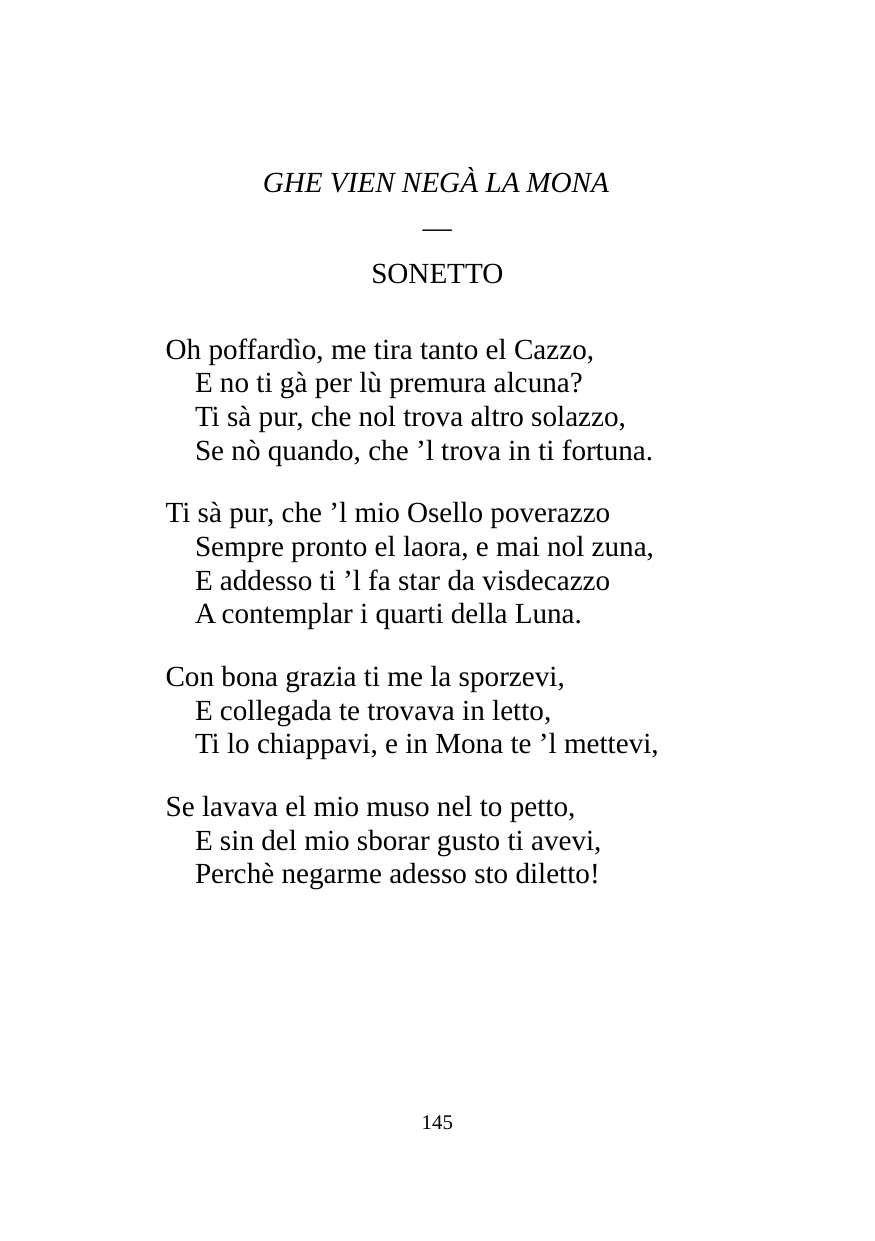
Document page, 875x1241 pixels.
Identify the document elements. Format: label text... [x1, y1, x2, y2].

text Con bona grazia ti me la sporzevi, E collegada te trovava in letto, Ti lo chiappavi, e in Mona te ’l mettevi, [165, 659, 768, 760]
text Oh poffardìo, me tira tanto el Cazzo, E no ti gà per lù premura alcuna? Ti sà pur, che nol trova altro solazzo, Se nò quando, che ’l trova in ti fortuna. [165, 332, 768, 466]
text SONETTO [106, 257, 768, 290]
text Se lavava el mio muso nel to petto, E sin del mio sborar gusto ti avevi, Perchè negarme adesso sto diletto! [165, 789, 768, 890]
subtitle GHE VIEN NEGÀ LA MONA [106, 165, 768, 199]
text — [106, 211, 768, 244]
text Ti sà pur, che ’l mio Osello poverazzo Sempre pronto el laora, e mai nol zuna, E addesso ti ’l fa star da visdecazzo A contemplar i quarti della Luna. [165, 496, 768, 630]
